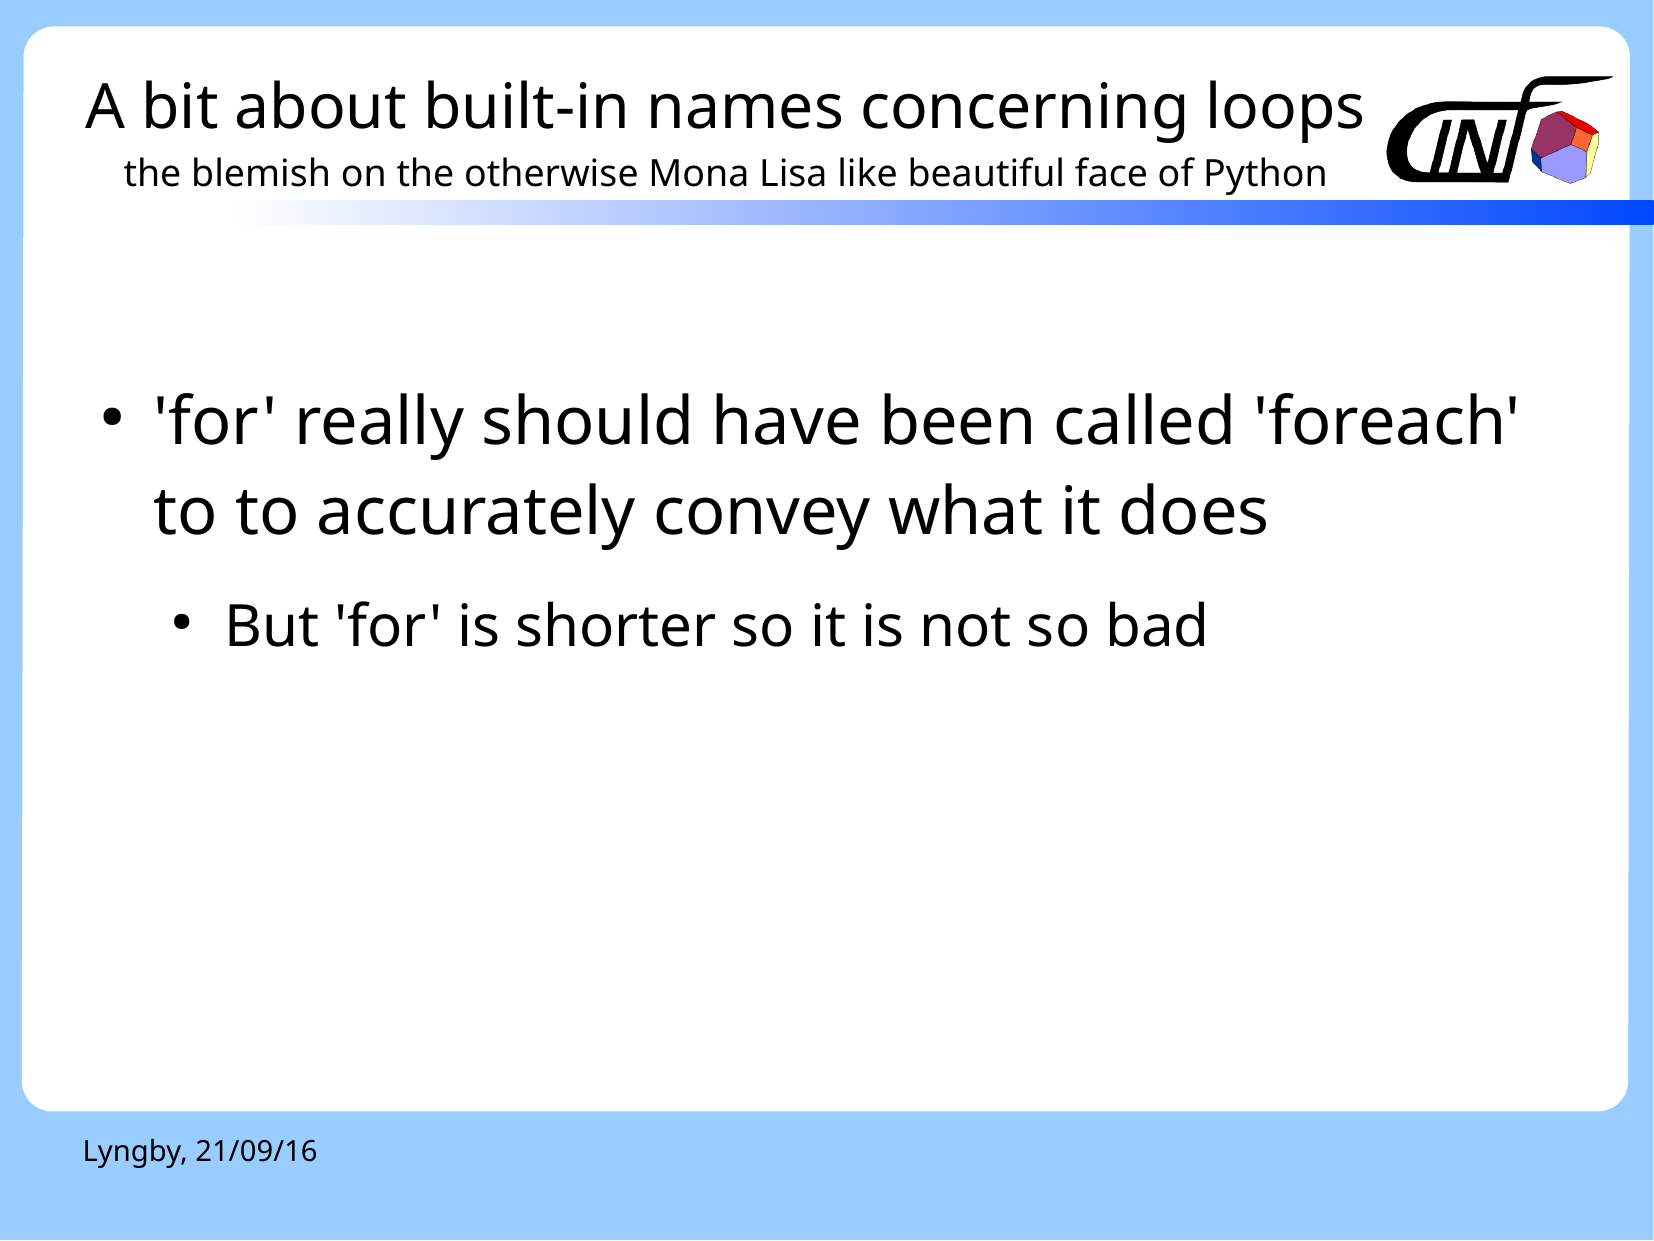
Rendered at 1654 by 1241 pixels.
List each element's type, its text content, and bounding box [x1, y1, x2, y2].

picture [1471, 76, 1613, 184]
list 'for' really should have been called 'foreach' to to accurately convey what it does But 'for' is shorter so it is not so bad [82, 372, 1571, 1093]
title A bit about built-in names concerning loops the blemish on the otherwise Mona Lisa like beautiful face of Python [0, 25, 1471, 233]
